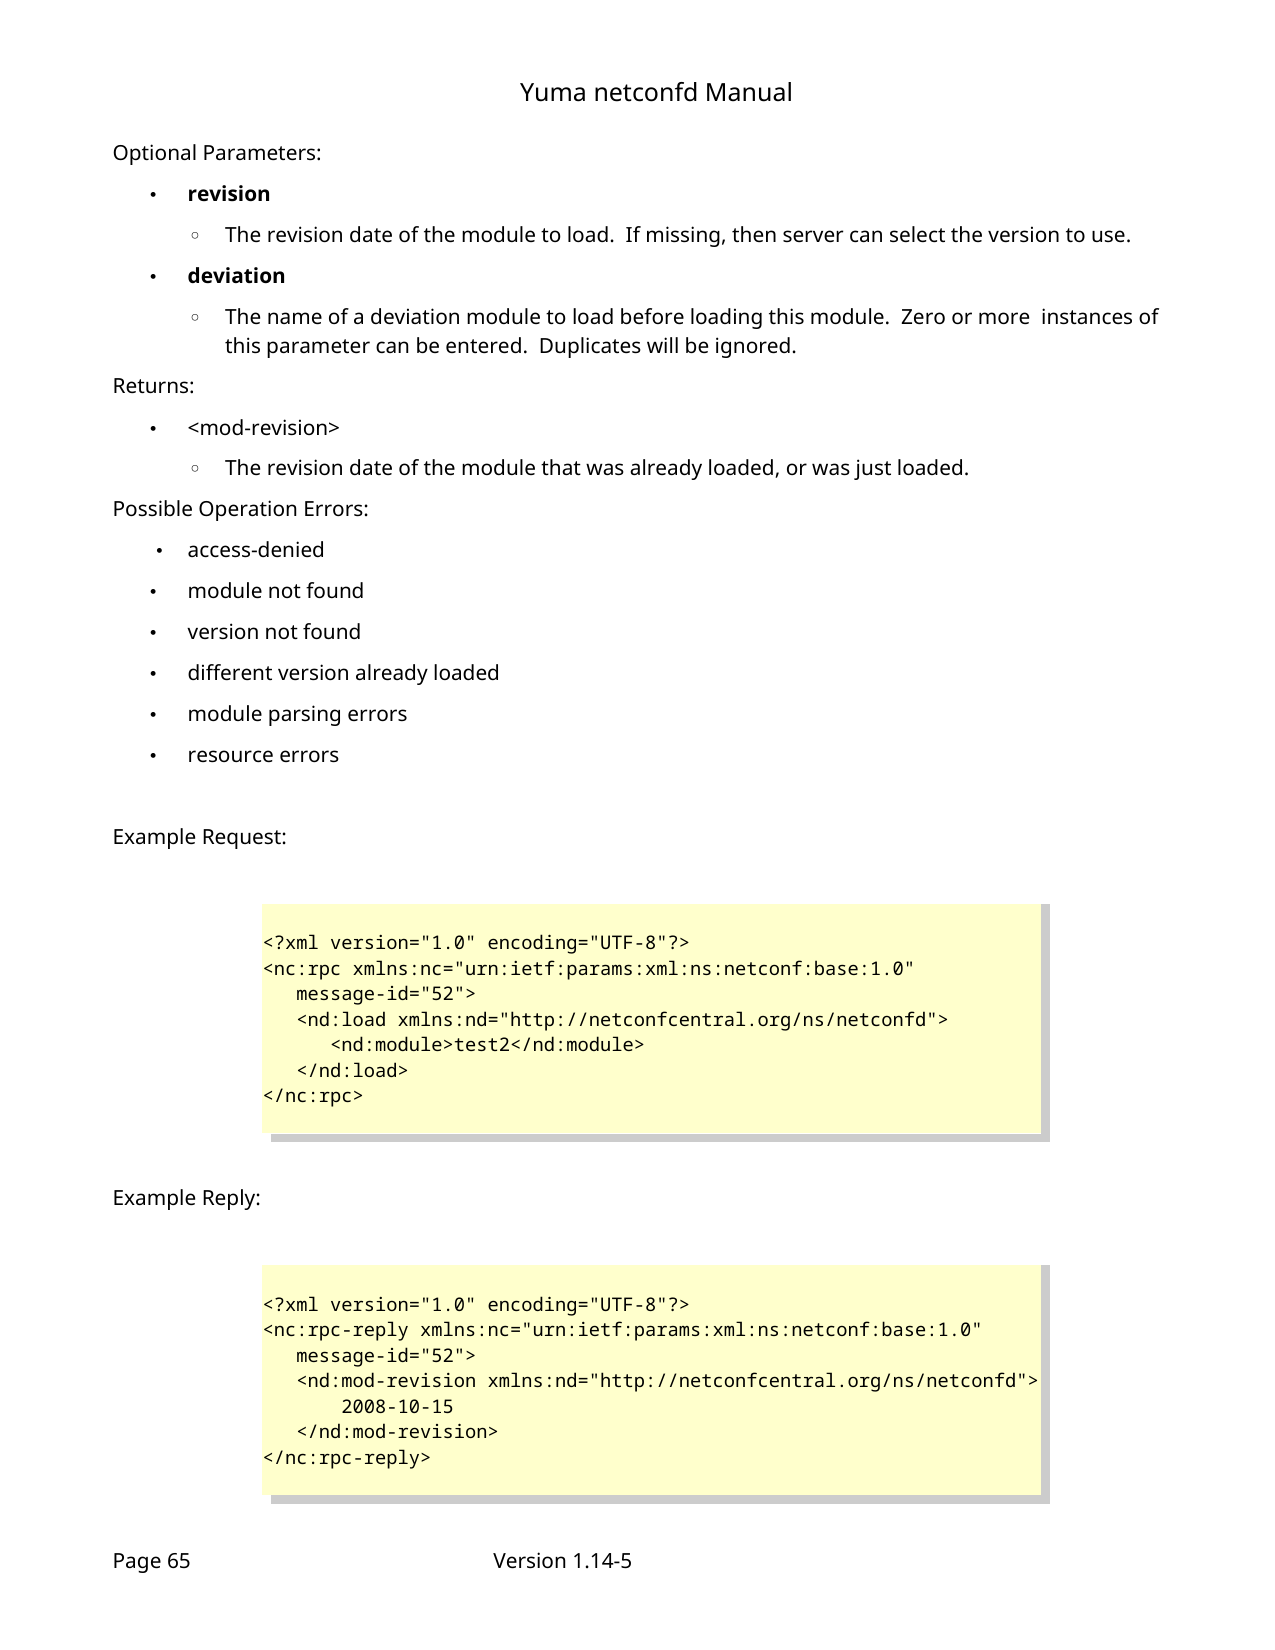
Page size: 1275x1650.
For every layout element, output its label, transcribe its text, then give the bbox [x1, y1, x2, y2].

text </nc:rpc-reply> [262, 1444, 1041, 1469]
list <mod-revision> [150, 413, 1200, 441]
text <nd:module>test2</nd:module> [262, 1031, 1041, 1057]
list resource errors [150, 740, 1200, 768]
text Example Reply: [112, 1183, 1200, 1212]
list The name of a deviation module to load before loading this module. Zero or more instances of this parameter can be entered. Duplicates will be ignored. [187, 302, 1200, 359]
text Optional Parameters: [112, 138, 1200, 167]
text message-id="52"> [262, 980, 1041, 1006]
text <nd:load xmlns:nd="http://netconfcentral.org/ns/netconfd"> [262, 1006, 1041, 1031]
list version not found [150, 617, 1200, 646]
text 2008-10-15 [262, 1393, 1041, 1418]
list revision [150, 179, 1200, 208]
list The revision date of the module to load. If missing, then server can select the version to use. [187, 220, 1200, 249]
text <?xml version="1.0" encoding="UTF-8"?> [262, 929, 1041, 955]
text </nd:load> [262, 1057, 1041, 1082]
list module not found [150, 576, 1200, 605]
text <?xml version="1.0" encoding="UTF-8"?> [262, 1291, 1041, 1316]
text </nd:mod-revision> [262, 1418, 1041, 1444]
text <nc:rpc xmlns:nc="urn:ietf:params:xml:ns:netconf:base:1.0" [262, 955, 1041, 980]
list deviation [150, 261, 1200, 290]
text Example Request: [112, 822, 1200, 850]
list different version already loaded [150, 658, 1200, 687]
text Possible Operation Errors: [112, 494, 1200, 523]
list module parsing errors [150, 699, 1200, 728]
text message-id="52"> [262, 1342, 1041, 1367]
list access-denied [156, 535, 1200, 564]
text </nc:rpc> [262, 1082, 1041, 1108]
list The revision date of the module that was already loaded, or was just loaded. [187, 453, 1200, 482]
text <nd:mod-revision xmlns:nd="http://netconfcentral.org/ns/netconfd"> [262, 1367, 1041, 1393]
text Returns: [112, 372, 1200, 400]
text <nc:rpc-reply xmlns:nc="urn:ietf:params:xml:ns:netconf:base:1.0" [262, 1316, 1041, 1342]
